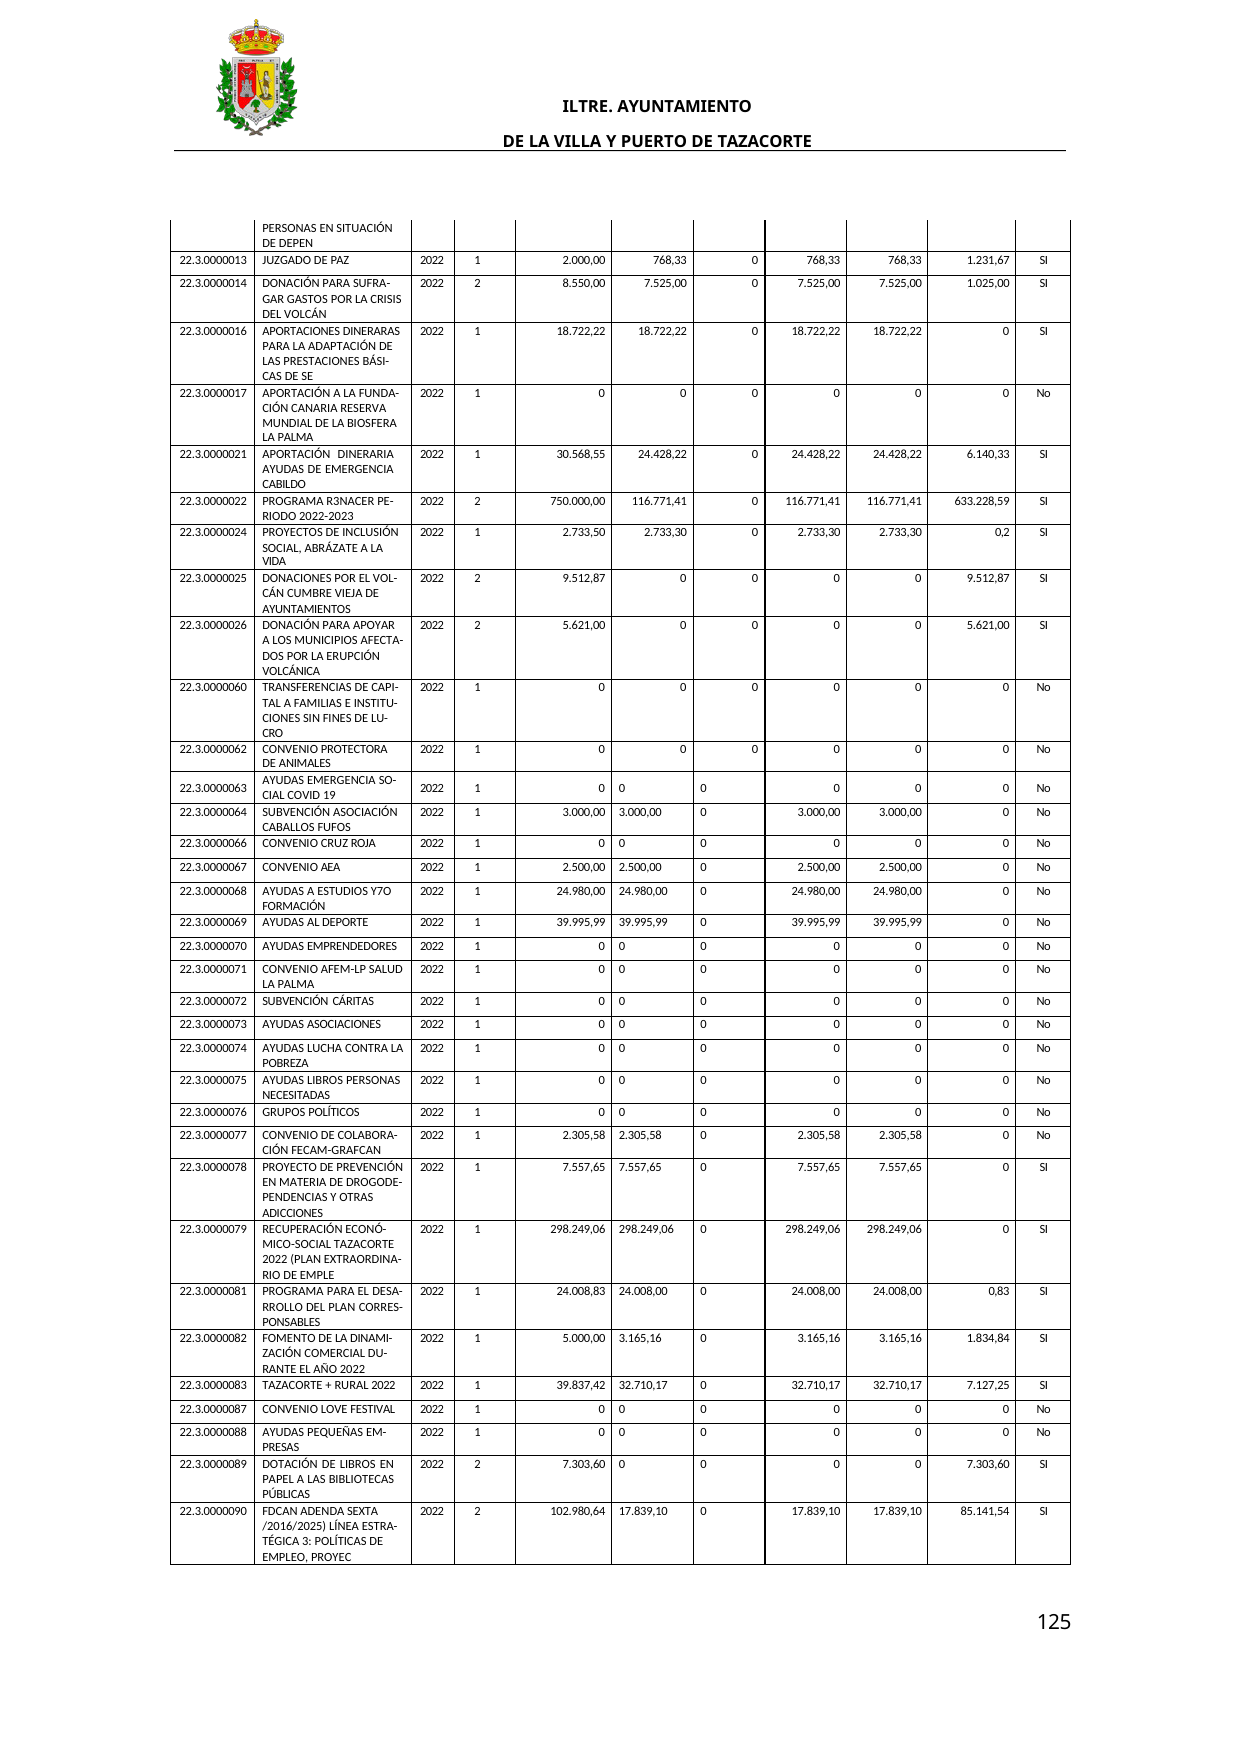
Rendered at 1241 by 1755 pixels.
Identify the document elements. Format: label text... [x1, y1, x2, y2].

table_cell 17.839,10 [766, 1503, 846, 1564]
table_cell 0 [694, 1377, 764, 1400]
table_cell SI [1016, 446, 1070, 492]
table_cell 0 [847, 1401, 927, 1423]
table_cell 0 [847, 385, 927, 445]
table_cell 0 [928, 915, 1015, 937]
table_cell 0 [928, 1127, 1015, 1158]
table_cell 7.557,65 [847, 1159, 927, 1220]
table_cell AYUDAS LIBROS PERSONAS NECESITADAS [255, 1072, 411, 1103]
table_cell 0 [928, 859, 1015, 882]
table_cell 22.3.0000068 [171, 883, 254, 913]
table_cell 0 [847, 961, 927, 992]
table_cell 2022 [412, 385, 454, 445]
table_cell 22.3.0000089 [171, 1456, 254, 1502]
table_cell 0 [928, 961, 1015, 992]
table_cell 2.733,30 [766, 525, 846, 569]
table_cell 0 [694, 1401, 764, 1423]
table_cell No [1016, 742, 1070, 771]
table_cell 0 [694, 1456, 764, 1502]
table_cell 2022 [412, 772, 454, 803]
table_cell 2.305,58 [612, 1127, 693, 1158]
table_cell No [1016, 1072, 1070, 1103]
table_cell 0 [928, 804, 1015, 834]
table_cell 2022 [412, 938, 454, 960]
table_cell 0 [612, 617, 693, 678]
table_cell 2022 [412, 859, 454, 882]
table_cell 0 [847, 680, 927, 741]
table_cell 0 [928, 385, 1015, 445]
table_cell No [1016, 938, 1070, 960]
table_cell 0 [694, 617, 764, 678]
table_cell 0 [612, 1040, 693, 1071]
table_cell 1 [455, 804, 515, 834]
table_cell 0 [612, 1401, 693, 1423]
table_cell 22.3.0000060 [171, 680, 254, 741]
table_cell 7.525,00 [612, 276, 693, 322]
table_cell No [1016, 1017, 1070, 1039]
table_cell No [1016, 1424, 1070, 1455]
table_cell 0 [516, 938, 611, 960]
table_cell 0 [847, 1072, 927, 1103]
table_cell 1 [455, 1017, 515, 1039]
table_cell SI [1016, 276, 1070, 322]
table_cell 0 [766, 742, 846, 771]
table_cell 0 [928, 1401, 1015, 1423]
table_cell DONACIÓN PARA SUFRA- GAR GASTOS POR LA CRISIS DEL VOLCÁN [255, 276, 411, 322]
table_cell 3.000,00 [766, 804, 846, 834]
table_cell 0 [694, 836, 764, 858]
table_cell 0 [928, 1017, 1015, 1039]
table_cell 0 [928, 772, 1015, 803]
table_cell 32.710,17 [766, 1377, 846, 1400]
table_cell 24.428,22 [766, 446, 846, 492]
table_cell 0 [516, 1040, 611, 1071]
table_cell 0 [694, 252, 764, 275]
table_cell 22.3.0000070 [171, 938, 254, 960]
table_header [612, 220, 693, 251]
table_header [1016, 220, 1070, 251]
table_cell 1 [455, 915, 515, 937]
table_cell 8.550,00 [516, 276, 611, 322]
table_cell 2022 [412, 1284, 454, 1329]
table_cell 0 [694, 1284, 764, 1329]
table_cell 0 [847, 742, 927, 771]
table_cell 0 [847, 570, 927, 616]
table_cell 24.008,00 [612, 1284, 693, 1329]
table_cell 102.980,64 [516, 1503, 611, 1564]
table_cell 0 [694, 446, 764, 492]
table_cell SI [1016, 323, 1070, 384]
table_cell RECUPERACIÓN ECONÓ- MICO-SOCIAL TAZACORTE 2022 (PLAN EXTRAORDINA- RIO DE EMPLE [255, 1221, 411, 1282]
table_cell 1.231,67 [928, 252, 1015, 275]
table_cell 0 [928, 742, 1015, 771]
table_cell 0 [928, 1040, 1015, 1071]
table_cell SI [1016, 1456, 1070, 1502]
table_cell 1.025,00 [928, 276, 1015, 322]
table_cell 2 [455, 1503, 515, 1564]
table_cell No [1016, 1127, 1070, 1158]
table_cell 1 [455, 938, 515, 960]
table_cell APORTACIÓN DINERARIA AYUDAS DE EMERGENCIA CABILDO [255, 446, 411, 492]
table_cell AYUDAS AL DEPORTE [255, 915, 411, 937]
table_cell PROYECTOS DE INCLUSIÓN SOCIAL, ABRÁZATE A LA VIDA [255, 525, 411, 569]
table_cell 0 [694, 1017, 764, 1039]
table_cell 2022 [412, 1072, 454, 1103]
table_cell 2022 [412, 617, 454, 678]
table_cell 22.3.0000079 [171, 1221, 254, 1282]
table_cell 1.834,84 [928, 1330, 1015, 1376]
table_cell 24.428,22 [612, 446, 693, 492]
table_cell PROGRAMA R3NACER PE- RIODO 2022-2023 [255, 493, 411, 524]
table_cell 0 [766, 993, 846, 1016]
table_cell SI [1016, 1503, 1070, 1564]
table_cell DONACIÓN PARA APOYAR A LOS MUNICIPIOS AFECTA- DOS POR LA ERUPCIÓN VOLCÁNICA [255, 617, 411, 678]
table_cell 7.303,60 [516, 1456, 611, 1502]
table_cell 39.995,99 [612, 915, 693, 937]
table_cell No [1016, 1401, 1070, 1423]
table_cell 22.3.0000074 [171, 1040, 254, 1071]
table_cell 7.127,25 [928, 1377, 1015, 1400]
table_cell 9.512,87 [516, 570, 611, 616]
table_cell 0 [516, 385, 611, 445]
table_cell 0 [694, 493, 764, 524]
table_cell 0 [612, 836, 693, 858]
table_cell 0 [928, 680, 1015, 741]
table_cell 7.303,60 [928, 1456, 1015, 1502]
table_cell 2.305,58 [847, 1127, 927, 1158]
table_cell 0 [766, 961, 846, 992]
table_cell 22.3.0000063 [171, 772, 254, 803]
table_cell 2022 [412, 570, 454, 616]
table_cell No [1016, 1040, 1070, 1071]
table_cell 0 [694, 385, 764, 445]
table_cell 39.995,99 [847, 915, 927, 937]
table_cell 22.3.0000087 [171, 1401, 254, 1423]
table_cell 0 [766, 1040, 846, 1071]
table_cell 3.165,16 [612, 1330, 693, 1376]
table_cell 2 [455, 617, 515, 678]
table_cell 750.000,00 [516, 493, 611, 524]
table_cell 3.165,16 [847, 1330, 927, 1376]
table_cell 0 [694, 276, 764, 322]
table_cell APORTACIONES DINERARAS PARA LA ADAPTACIÓN DE LAS PRESTACIONES BÁSI- CAS DE SE [255, 323, 411, 384]
table_cell 7.525,00 [766, 276, 846, 322]
table_cell No [1016, 836, 1070, 858]
table_cell 0 [766, 1456, 846, 1502]
table_cell 22.3.0000064 [171, 804, 254, 834]
table_cell 1 [455, 1284, 515, 1329]
table_cell AYUDAS ASOCIACIONES [255, 1017, 411, 1039]
table_cell 2022 [412, 252, 454, 275]
table_cell 0 [516, 742, 611, 771]
table_cell 2.733,50 [516, 525, 611, 569]
table_cell 1 [455, 883, 515, 913]
table_cell 2022 [412, 1040, 454, 1071]
table_cell 2022 [412, 915, 454, 937]
table_cell 32.710,17 [847, 1377, 927, 1400]
table_cell 116.771,41 [847, 493, 927, 524]
table_cell AYUDAS EMERGENCIA SO- CIAL COVID 19 [255, 772, 411, 803]
table_cell No [1016, 883, 1070, 913]
table_cell 1 [455, 1330, 515, 1376]
table_cell 0 [694, 1072, 764, 1103]
table_cell 0 [847, 1104, 927, 1126]
table_cell 0 [847, 617, 927, 678]
table_cell 24.008,00 [766, 1284, 846, 1329]
table_cell 0 [612, 1072, 693, 1103]
table_cell 1 [455, 859, 515, 882]
table_cell SI [1016, 1221, 1070, 1282]
table_cell 24.980,00 [516, 883, 611, 913]
table_cell 0 [694, 915, 764, 937]
table_cell 85.141,54 [928, 1503, 1015, 1564]
table_cell 22.3.0000067 [171, 859, 254, 882]
table_header [516, 220, 611, 251]
table_header [766, 220, 846, 251]
table_cell 22.3.0000083 [171, 1377, 254, 1400]
table_cell 0 [766, 1401, 846, 1423]
table_cell 0 [694, 742, 764, 771]
table_cell 22.3.0000088 [171, 1424, 254, 1455]
table_cell 7.557,65 [516, 1159, 611, 1220]
table_cell 1 [455, 680, 515, 741]
table_cell 22.3.0000077 [171, 1127, 254, 1158]
table_cell 1 [455, 1401, 515, 1423]
table_cell SI [1016, 525, 1070, 569]
table_header [412, 220, 454, 251]
table_cell 24.428,22 [847, 446, 927, 492]
table_cell 0,83 [928, 1284, 1015, 1329]
table_cell 2022 [412, 836, 454, 858]
table_cell 0 [766, 1017, 846, 1039]
table_cell DOTACIÓN DE LIBROS EN PAPEL A LAS BIBLIOTECAS PÚBLICAS [255, 1456, 411, 1502]
table_cell 0 [694, 525, 764, 569]
table_cell 0 [928, 1424, 1015, 1455]
table_cell 22.3.0000062 [171, 742, 254, 771]
table_cell 2022 [412, 1017, 454, 1039]
table_cell 3.000,00 [612, 804, 693, 834]
table_cell 22.3.0000069 [171, 915, 254, 937]
table_cell 2022 [412, 1104, 454, 1126]
table_cell 2022 [412, 1330, 454, 1376]
table_cell 0 [847, 836, 927, 858]
table_cell 0 [694, 323, 764, 384]
table_cell 2.733,30 [847, 525, 927, 569]
table_cell 0 [516, 836, 611, 858]
table_cell 0 [766, 1104, 846, 1126]
table_cell 1 [455, 1040, 515, 1071]
table_cell 0 [612, 1104, 693, 1126]
table_cell 22.3.0000090 [171, 1503, 254, 1564]
table_cell 298.249,06 [766, 1221, 846, 1282]
table_cell JUZGADO DE PAZ [255, 252, 411, 275]
table_cell 0 [694, 859, 764, 882]
table_cell 0 [847, 1424, 927, 1455]
table_cell 22.3.0000072 [171, 993, 254, 1016]
table_cell 22.3.0000025 [171, 570, 254, 616]
table_cell SI [1016, 1284, 1070, 1329]
table_cell 22.3.0000082 [171, 1330, 254, 1376]
table_cell 768,33 [766, 252, 846, 275]
table_cell 2022 [412, 883, 454, 913]
table_cell 2022 [412, 680, 454, 741]
table_cell 0 [612, 1017, 693, 1039]
table_cell 2022 [412, 276, 454, 322]
table_cell CONVENIO AFEM-LP SALUD LA PALMA [255, 961, 411, 992]
table_cell 0 [928, 836, 1015, 858]
table_cell 2022 [412, 1377, 454, 1400]
table_cell 7.557,65 [766, 1159, 846, 1220]
table_cell PROYECTO DE PREVENCIÓN EN MATERIA DE DROGODE- PENDENCIAS Y OTRAS ADICCIONES [255, 1159, 411, 1220]
table_cell 0 [694, 570, 764, 616]
table_cell AYUDAS A ESTUDIOS Y7O FORMACIÓN [255, 883, 411, 913]
table_cell 0 [612, 938, 693, 960]
table_cell 2.500,00 [847, 859, 927, 882]
table_cell No [1016, 915, 1070, 937]
table_cell 768,33 [847, 252, 927, 275]
table_cell 1 [455, 961, 515, 992]
table_cell 2 [455, 493, 515, 524]
table_cell 768,33 [612, 252, 693, 275]
table_cell 2 [455, 276, 515, 322]
table_cell 0 [766, 570, 846, 616]
table_cell SI [1016, 1159, 1070, 1220]
table_cell 0 [516, 1104, 611, 1126]
table_cell AYUDAS PEQUEÑAS EM- PRESAS [255, 1424, 411, 1455]
table_cell 2022 [412, 1456, 454, 1502]
table_cell 2022 [412, 1424, 454, 1455]
table_cell 0 [516, 1401, 611, 1423]
table_cell 2022 [412, 446, 454, 492]
table_cell 2 [455, 570, 515, 616]
table_cell 1 [455, 1221, 515, 1282]
table_cell 0 [928, 1221, 1015, 1282]
table_header [847, 220, 927, 251]
table_cell 32.710,17 [612, 1377, 693, 1400]
table_cell 0 [694, 993, 764, 1016]
table_cell 0 [928, 938, 1015, 960]
table_cell CONVENIO DE COLABORA- CIÓN FECAM-GRAFCAN [255, 1127, 411, 1158]
table_cell 7.557,65 [612, 1159, 693, 1220]
table_cell 22.3.0000017 [171, 385, 254, 445]
table_cell CONVENIO PROTECTORA DE ANIMALES [255, 742, 411, 771]
table_cell 0 [612, 772, 693, 803]
table_cell 17.839,10 [612, 1503, 693, 1564]
table_cell 0 [766, 1424, 846, 1455]
table_cell 22.3.0000078 [171, 1159, 254, 1220]
table_cell 17.839,10 [847, 1503, 927, 1564]
table_cell No [1016, 859, 1070, 882]
table_cell 2.500,00 [766, 859, 846, 882]
table_cell 0 [694, 772, 764, 803]
table_cell 298.249,06 [516, 1221, 611, 1282]
table_cell No [1016, 993, 1070, 1016]
table_cell 0 [694, 1330, 764, 1376]
table_cell 22.3.0000066 [171, 836, 254, 858]
table_cell 1 [455, 1424, 515, 1455]
table_cell 0 [612, 1424, 693, 1455]
table_cell 1 [455, 1127, 515, 1158]
table_cell 298.249,06 [612, 1221, 693, 1282]
table_cell TRANSFERENCIAS DE CAPI- TAL A FAMILIAS E INSTITU- CIONES SIN FINES DE LU- CRO [255, 680, 411, 741]
table_cell 0 [694, 1424, 764, 1455]
table_cell 6.140,33 [928, 446, 1015, 492]
table_cell 0 [694, 1127, 764, 1158]
table_cell 2022 [412, 742, 454, 771]
table_cell SUBVENCIÓN ASOCIACIÓN CABALLOS FUFOS [255, 804, 411, 834]
table_cell 0 [928, 323, 1015, 384]
table_cell 0 [928, 883, 1015, 913]
table_cell 0 [766, 680, 846, 741]
table_cell 2022 [412, 804, 454, 834]
table_cell 0 [694, 680, 764, 741]
table_cell 0 [928, 993, 1015, 1016]
table_cell AYUDAS EMPRENDEDORES [255, 938, 411, 960]
table_cell 0 [694, 938, 764, 960]
table_cell 2022 [412, 323, 454, 384]
table_cell 2.500,00 [612, 859, 693, 882]
table_cell 1 [455, 1072, 515, 1103]
table_cell 0 [516, 1017, 611, 1039]
table_cell 2.733,30 [612, 525, 693, 569]
table_cell 2022 [412, 961, 454, 992]
table_cell 0 [847, 1456, 927, 1502]
table_header [694, 220, 764, 251]
table_cell 1 [455, 1104, 515, 1126]
table_cell CONVENIO LOVE FESTIVAL [255, 1401, 411, 1423]
table_cell 18.722,22 [516, 323, 611, 384]
table_cell 0 [694, 961, 764, 992]
table_cell No [1016, 680, 1070, 741]
table_cell 0 [694, 1104, 764, 1126]
table_cell 0 [766, 772, 846, 803]
table_cell 0 [612, 680, 693, 741]
table_cell SUBVENCIÓN CÁRITAS [255, 993, 411, 1016]
table_cell SI [1016, 1377, 1070, 1400]
table_cell 3.000,00 [516, 804, 611, 834]
table_cell 0 [516, 680, 611, 741]
table_cell 0 [612, 570, 693, 616]
table_cell No [1016, 385, 1070, 445]
table_cell 1 [455, 742, 515, 771]
table_cell 0 [612, 1456, 693, 1502]
table_cell 0 [847, 1017, 927, 1039]
table_cell SI [1016, 617, 1070, 678]
table_cell 0 [516, 993, 611, 1016]
table_cell 30.568,55 [516, 446, 611, 492]
table_cell 18.722,22 [847, 323, 927, 384]
table_cell 2.500,00 [516, 859, 611, 882]
table_cell 22.3.0000021 [171, 446, 254, 492]
table_cell 1 [455, 252, 515, 275]
table_cell 2.305,58 [516, 1127, 611, 1158]
table_cell 0 [766, 836, 846, 858]
table_header PERSONAS EN SITUACIÓN DE DEPEN [255, 220, 411, 251]
table_cell 5.621,00 [928, 617, 1015, 678]
table_cell 3.165,16 [766, 1330, 846, 1376]
table_cell TAZACORTE + RURAL 2022 [255, 1377, 411, 1400]
table_cell 0 [766, 385, 846, 445]
table_header [171, 220, 254, 251]
table_cell No [1016, 804, 1070, 834]
table_cell 22.3.0000026 [171, 617, 254, 678]
table_cell 24.980,00 [766, 883, 846, 913]
table_cell 9.512,87 [928, 570, 1015, 616]
table_cell 1 [455, 836, 515, 858]
table_cell 0 [694, 1221, 764, 1282]
table_cell 2022 [412, 493, 454, 524]
table_cell 0 [516, 1072, 611, 1103]
table_cell 0 [928, 1159, 1015, 1220]
table_cell 22.3.0000022 [171, 493, 254, 524]
table_cell 3.000,00 [847, 804, 927, 834]
table_cell 116.771,41 [612, 493, 693, 524]
table_cell 0 [694, 804, 764, 834]
table_cell 22.3.0000073 [171, 1017, 254, 1039]
table_cell DONACIONES POR EL VOL- CÁN CUMBRE VIEJA DE AYUNTAMIENTOS [255, 570, 411, 616]
table_cell 0 [766, 1072, 846, 1103]
table_cell 1 [455, 993, 515, 1016]
table_cell 0 [694, 1159, 764, 1220]
table_cell 0 [516, 1424, 611, 1455]
table_cell SI [1016, 252, 1070, 275]
table_cell 22.3.0000081 [171, 1284, 254, 1329]
table_cell 0 [694, 1040, 764, 1071]
table_cell 24.008,83 [516, 1284, 611, 1329]
table_cell GRUPOS POLÍTICOS [255, 1104, 411, 1126]
table_cell FOMENTO DE LA DINAMI- ZACIÓN COMERCIAL DU- RANTE EL AÑO 2022 [255, 1330, 411, 1376]
table_cell 39.995,99 [766, 915, 846, 937]
table_cell 2022 [412, 525, 454, 569]
table_cell 0 [612, 961, 693, 992]
table_cell 2022 [412, 1401, 454, 1423]
table_cell SI [1016, 493, 1070, 524]
table_cell 1 [455, 772, 515, 803]
table_cell 298.249,06 [847, 1221, 927, 1282]
table_cell 2022 [412, 993, 454, 1016]
table_cell 2 [455, 1456, 515, 1502]
table_cell 0 [847, 993, 927, 1016]
table_cell 22.3.0000075 [171, 1072, 254, 1103]
table_cell APORTACIÓN A LA FUNDA- CIÓN CANARIA RESERVA MUNDIAL DE LA BIOSFERA LA PALMA [255, 385, 411, 445]
table_cell 39.995,99 [516, 915, 611, 937]
table_cell CONVENIO AEA [255, 859, 411, 882]
table_cell 1 [455, 446, 515, 492]
table_cell 2.000,00 [516, 252, 611, 275]
table_cell 18.722,22 [766, 323, 846, 384]
table_cell 1 [455, 1159, 515, 1220]
table_cell PROGRAMA PARA EL DESA- RROLLO DEL PLAN CORRES- PONSABLES [255, 1284, 411, 1329]
table_cell 2022 [412, 1159, 454, 1220]
table_cell 2022 [412, 1127, 454, 1158]
table_cell 0 [766, 617, 846, 678]
table_cell 1 [455, 525, 515, 569]
table_cell 22.3.0000014 [171, 276, 254, 322]
table_cell 0 [612, 742, 693, 771]
table_cell 22.3.0000013 [171, 252, 254, 275]
table_cell 0 [612, 993, 693, 1016]
table_cell 2.305,58 [766, 1127, 846, 1158]
table_cell 0 [612, 385, 693, 445]
table_cell 0 [847, 1040, 927, 1071]
table_cell 0 [847, 938, 927, 960]
table_cell 22.3.0000016 [171, 323, 254, 384]
table_cell 0 [928, 1072, 1015, 1103]
table_cell 0 [847, 772, 927, 803]
table_cell 2022 [412, 1221, 454, 1282]
table_cell 18.722,22 [612, 323, 693, 384]
table_cell 5.000,00 [516, 1330, 611, 1376]
table_cell No [1016, 772, 1070, 803]
table_cell 1 [455, 323, 515, 384]
table_cell 22.3.0000071 [171, 961, 254, 992]
table_cell 0 [516, 961, 611, 992]
table_cell 2022 [412, 1503, 454, 1564]
table_cell 22.3.0000076 [171, 1104, 254, 1126]
table_cell 39.837,42 [516, 1377, 611, 1400]
table_cell 1 [455, 385, 515, 445]
table_cell 0 [694, 883, 764, 913]
table_cell 0 [694, 1503, 764, 1564]
table_cell FDCAN ADENDA SEXTA /2016/2025) LÍNEA ESTRA- TÉGICA 3: POLÍTICAS DE EMPLEO, PROYEC [255, 1503, 411, 1564]
table_cell 24.980,00 [612, 883, 693, 913]
table_cell CONVENIO CRUZ ROJA [255, 836, 411, 858]
table_cell 1 [455, 1377, 515, 1400]
table_cell No [1016, 1104, 1070, 1126]
table_cell 7.525,00 [847, 276, 927, 322]
table_cell 24.980,00 [847, 883, 927, 913]
table_cell 633.228,59 [928, 493, 1015, 524]
table_header [455, 220, 515, 251]
table_cell 116.771,41 [766, 493, 846, 524]
table_header [928, 220, 1015, 251]
table_cell 0 [766, 938, 846, 960]
table_cell 0 [928, 1104, 1015, 1126]
table_cell AYUDAS LUCHA CONTRA LA POBREZA [255, 1040, 411, 1071]
table_cell 22.3.0000024 [171, 525, 254, 569]
table_cell 24.008,00 [847, 1284, 927, 1329]
table_cell SI [1016, 570, 1070, 616]
table_cell SI [1016, 1330, 1070, 1376]
table_cell 5.621,00 [516, 617, 611, 678]
table_cell No [1016, 961, 1070, 992]
table_cell 0,2 [928, 525, 1015, 569]
table_cell 0 [516, 772, 611, 803]
